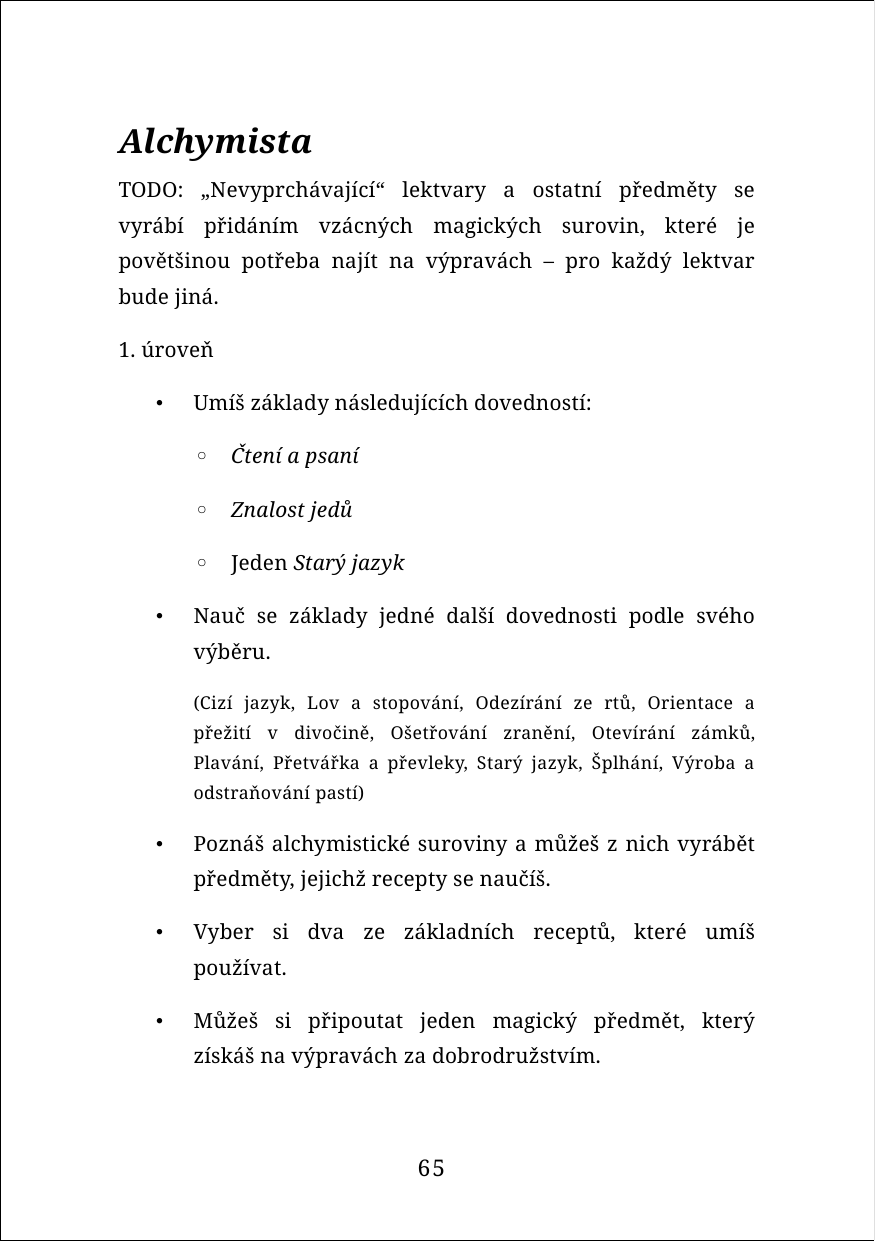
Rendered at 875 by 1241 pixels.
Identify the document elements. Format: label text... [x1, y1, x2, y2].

list Nauč se základy jedné další dovednosti podle svého výběru. [156, 601, 756, 665]
list Vyber si dva ze základních receptů, které umíš používat. [156, 917, 756, 981]
list Znalost jedů [193, 495, 756, 523]
list Poznáš alchymistické suroviny a můžeš z nich vyrábět předměty, jejichž recepty se naučíš. [156, 829, 756, 893]
list Umíš základy následujících dovedností: [156, 388, 756, 417]
list Jeden Starý jazyk [193, 548, 756, 577]
text TODO: „Nevyprchávající“ lektvary a ostatní předměty se vyrábí přidáním vzácných magických surovin, které je povětšinou potřeba najít na výpravách – pro každý lektvar bude jiná. [118, 175, 756, 310]
list Můžeš si připoutat jeden magický předmět, který získáš na výpravách za dobrodružstvím. [156, 1006, 756, 1070]
list Čtení a psaní [193, 442, 756, 470]
subtitle Alchymista [118, 118, 756, 164]
list (Cizí jazyk, Lov a stopování, Odezírání ze rtů, Orientace a přežití v divočině, Ošetřování zranění, Otevírání zámků, Plavání, Přetvářka a převleky, Starý jazyk, Šplhání, Výroba a odstraňování pastí) [156, 690, 756, 805]
text 1. úroveň [118, 335, 756, 364]
